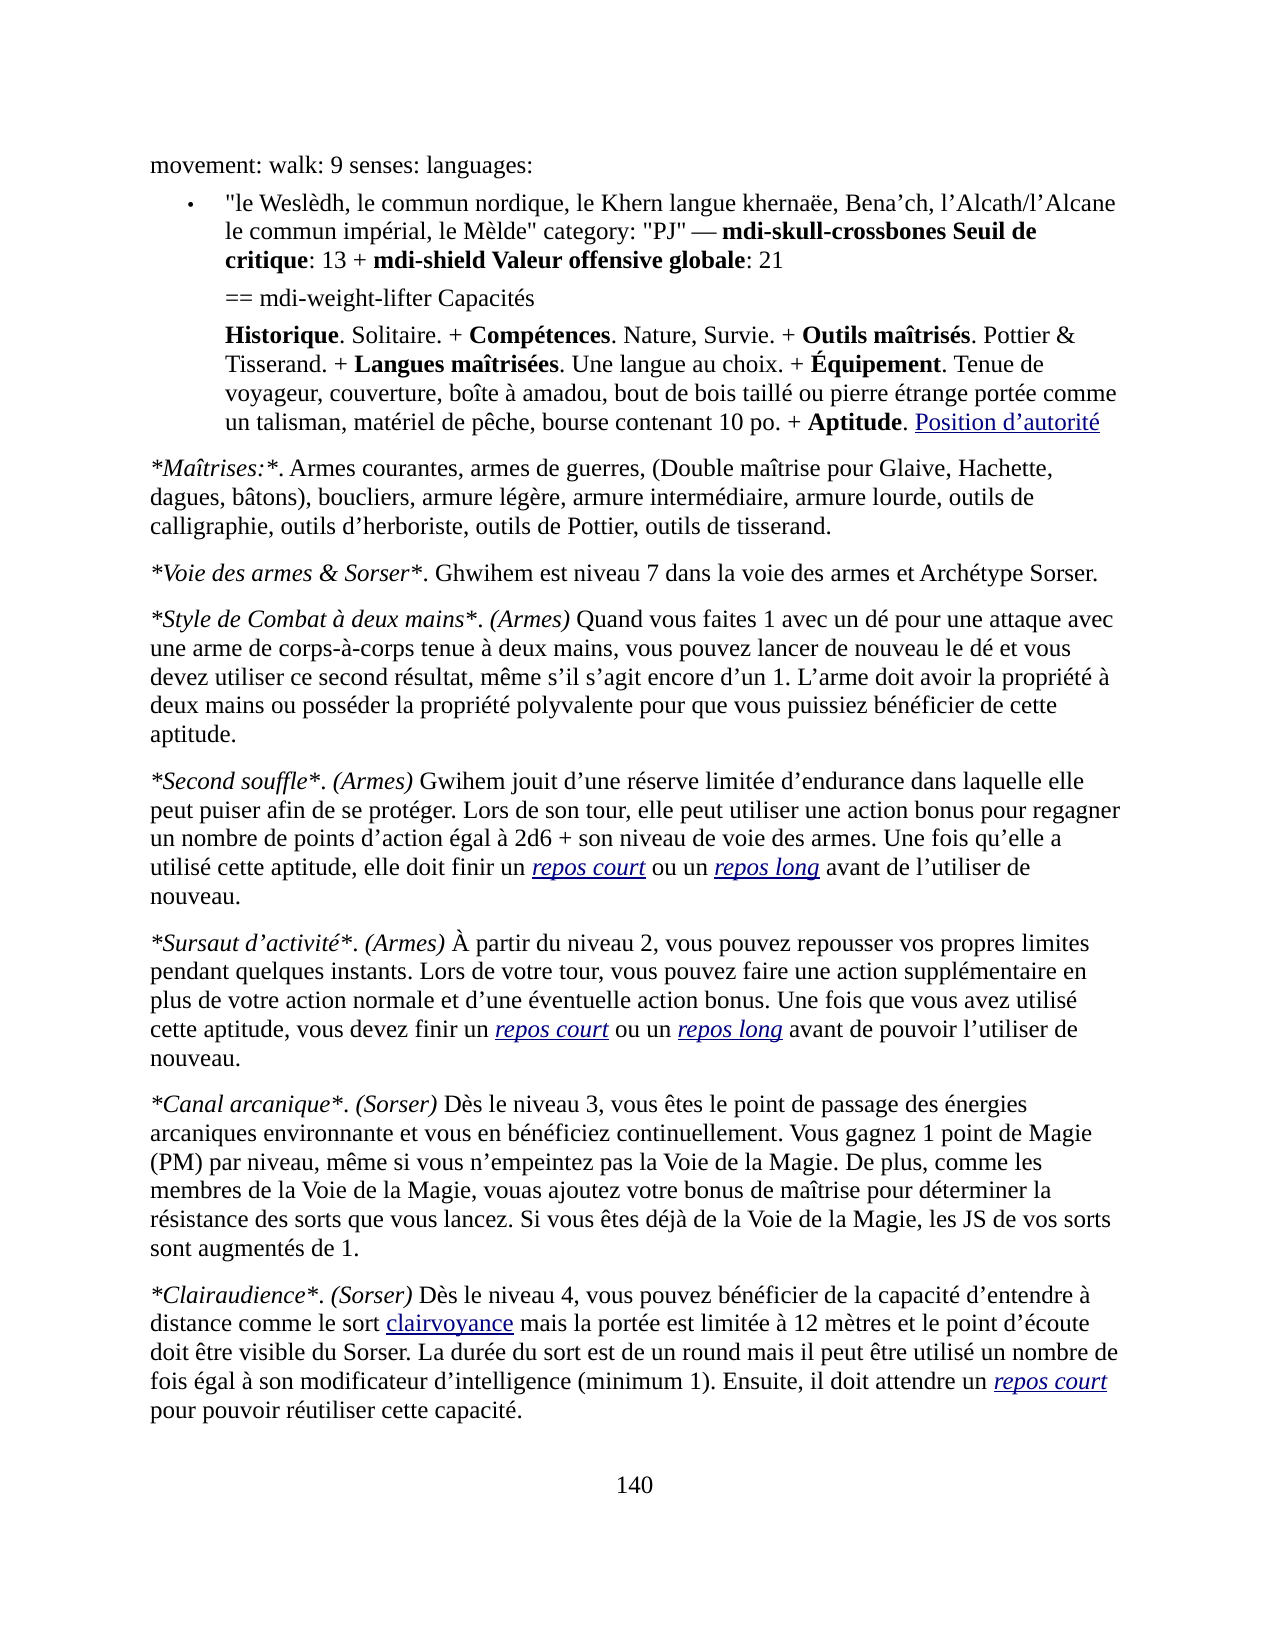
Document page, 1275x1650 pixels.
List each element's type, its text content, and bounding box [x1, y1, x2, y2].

text *Canal arcanique*. (Sorser) Dès le niveau 3, vous êtes le point de passage des énergies arcaniques environnante et vous en bénéficiez continuellement. Vous gagnez 1 point de Magie (PM) par niveau, même si vous n’empeintez pas la Voie de la Magie. De plus, comme les membres de la Voie de la Magie, vouas ajoutez votre bonus de maîtrise pour déterminer la résistance des sorts que vous lancez. Si vous êtes déjà de la Voie de la Magie, les JS de vos sorts sont augmentés de 1. [150, 1089, 1125, 1262]
list "le Weslèdh, le commun nordique, le Khern langue khernaëe, Bena’ch, l’Alcath/l’Alcane le commun impérial, le Mèlde" category: "PJ" — mdi-skull-crossbones Seuil de critique: 13 + mdi-shield Valeur offensive globale: 21 [187, 188, 1125, 274]
text *Sursaut d’activité*. (Armes) À partir du niveau 2, vous pouvez repousser vos propres limites pendant quelques instants. Lors de votre tour, vous pouvez faire une action supplémentaire en plus de votre action normale et d’une éventuelle action bonus. Une fois que vous avez utilisé cette aptitude, vous devez finir un repos court ou un repos long avant de pouvoir l’utiliser de nouveau. [150, 928, 1125, 1071]
text *Second souffle*. (Armes) Gwihem jouit d’une réserve limitée d’endurance dans laquelle elle peut puiser afin de se protéger. Lors de son tour, elle peut utiliser une action bonus pour regagner un nombre de points d’action égal à 2d6 + son niveau de voie des armes. Une fois qu’elle a utilisé cette aptitude, elle doit finir un repos court ou un repos long avant de l’utiliser de nouveau. [150, 766, 1125, 910]
text *Maîtrises:*. Armes courantes, armes de guerres, (Double maîtrise pour Glaive, Hachette, dagues, bâtons), boucliers, armure légère, armure intermédiaire, armure lourde, outils de calligraphie, outils d’herboriste, outils de Pottier, outils de tisserand. [150, 453, 1125, 540]
list Historique. Solitaire. + Compétences. Nature, Survie. + Outils maîtrisés. Pottier & Tisserand. + Langues maîtrisées. Une langue au choix. + Équipement. Tenue de voyageur, couverture, boîte à amadou, bout de bois taillé ou pierre étrange portée comme un talisman, matériel de pêche, bourse contenant 10 po. + Aptitude. Position d’autorité [187, 321, 1125, 436]
text *Style de Combat à deux mains*. (Armes) Quand vous faites 1 avec un dé pour une attaque avec une arme de corps-à-corps tenue à deux mains, vous pouvez lancer de nouveau le dé et vous devez utiliser ce second résultat, même s’il s’agit encore d’un 1. L’arme doit avoir la propriété à deux mains ou posséder la propriété polyvalente pour que vous puissiez bénéficier de cette aptitude. [150, 604, 1125, 748]
text movement: walk: 9 senses: languages: [150, 150, 1125, 179]
text *Clairaudience*. (Sorser) Dès le niveau 4, vous pouvez bénéficier de la capacité d’entendre à distance comme le sort clairvoyance mais la portée est limitée à 12 mètres et le point d’écoute doit être visible du Sorser. La durée du sort est de un round mais il peut être utilisé un nombre de fois égal à son modificateur d’intelligence (minimum 1). Ensuite, il doit attendre un repos court pour pouvoir réutiliser cette capacité. [150, 1280, 1125, 1423]
list == mdi-weight-lifter Capacités [187, 283, 1125, 312]
text *Voie des armes & Sorser*. Ghwihem est niveau 7 dans la voie des armes et Archétype Sorser. [150, 558, 1125, 586]
